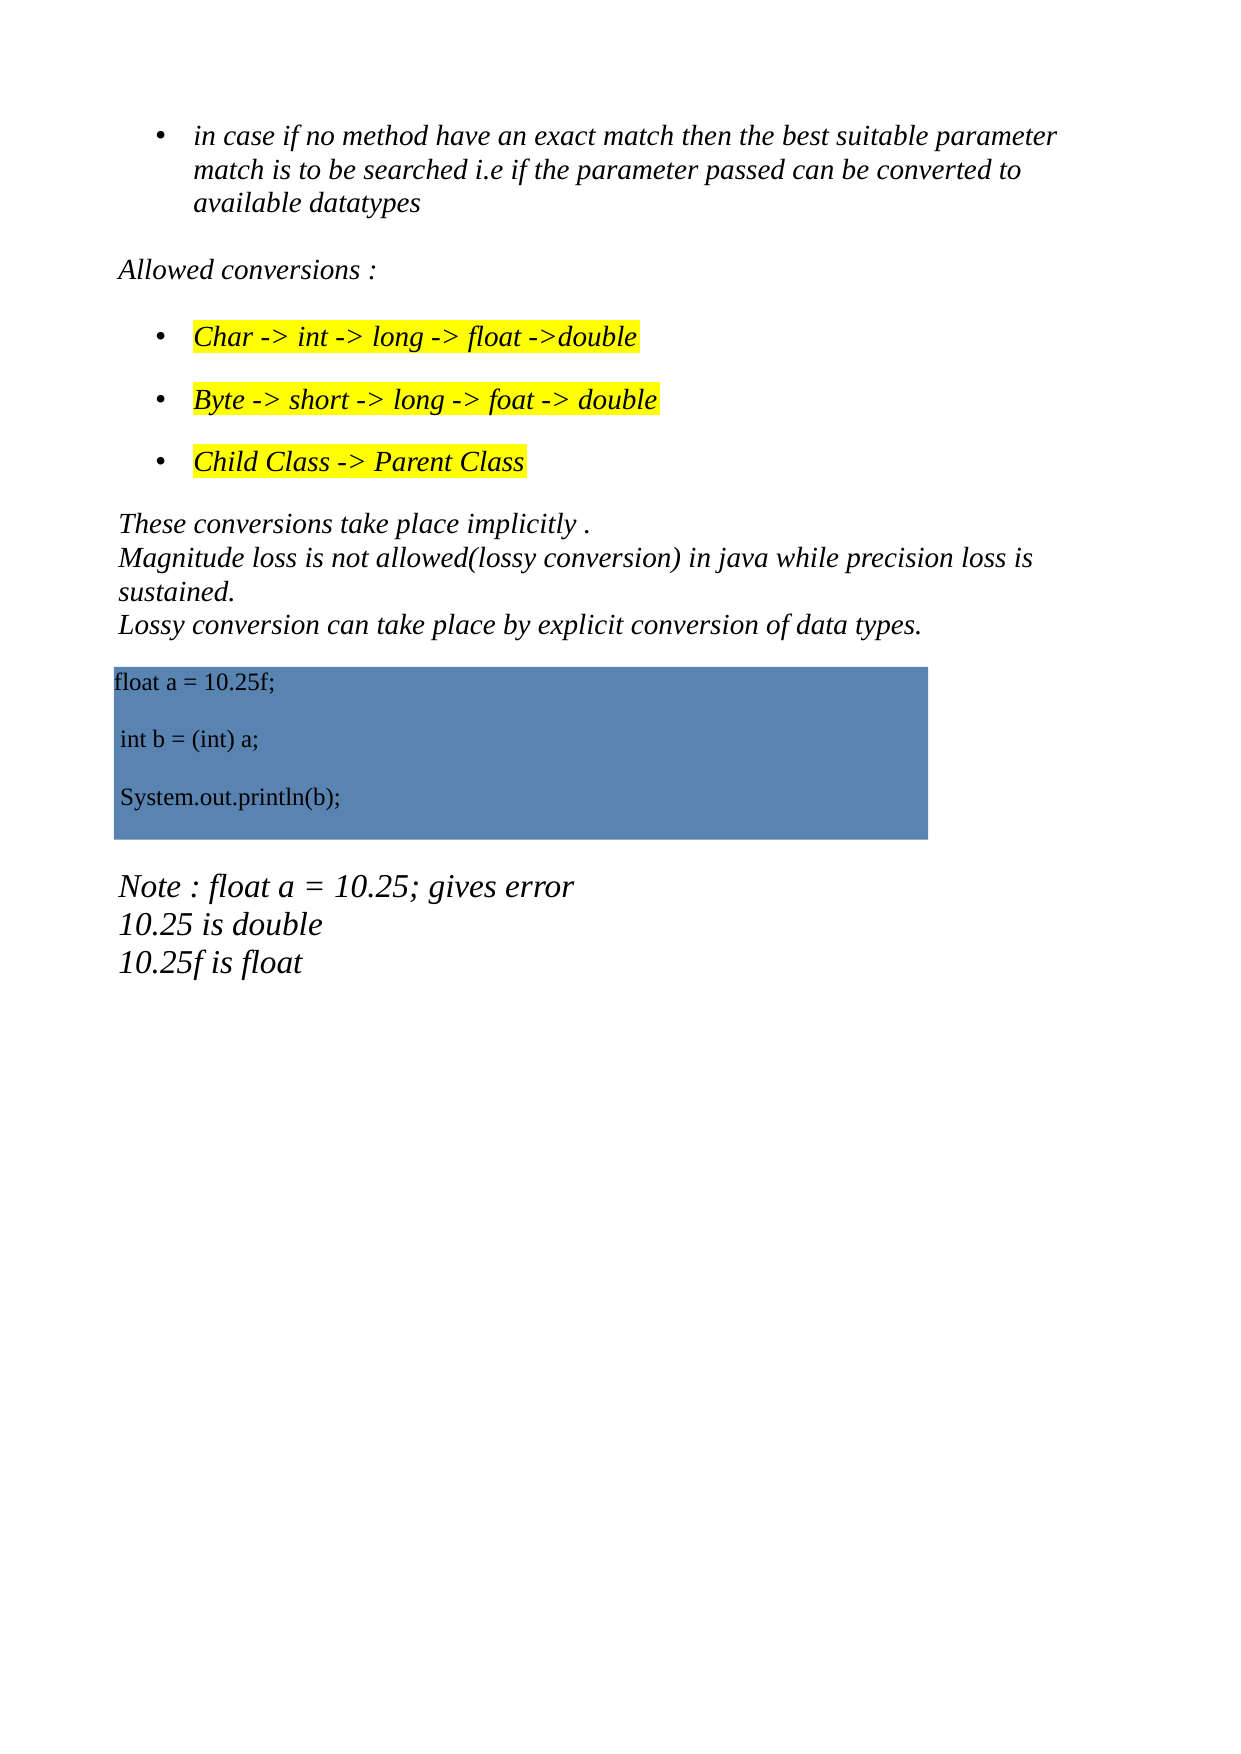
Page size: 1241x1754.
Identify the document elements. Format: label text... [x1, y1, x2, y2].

list Child Class -> Parent Class [156, 444, 1122, 478]
text Lossy conversion can take place by explicit conversion of data types. [118, 607, 1122, 641]
list Byte -> short -> long -> foat -> double [156, 382, 1122, 416]
text 10.25f is float [118, 943, 1122, 981]
text Allowed conversions : [118, 252, 1122, 286]
list in case if no method have an exact match then the best suitable parameter match is to be searched i.e if the parameter passed can be converted to available datatypes [156, 118, 1122, 219]
list Char -> int -> long -> float ->double [156, 319, 1122, 353]
text These conversions take place implicitly . [118, 507, 1122, 540]
text Magnitude loss is not allowed(lossy conversion) in java while precision loss is sustained. [118, 540, 1122, 607]
text Note : float a = 10.25; gives error [118, 866, 1122, 904]
text 10.25 is double [118, 904, 1122, 943]
